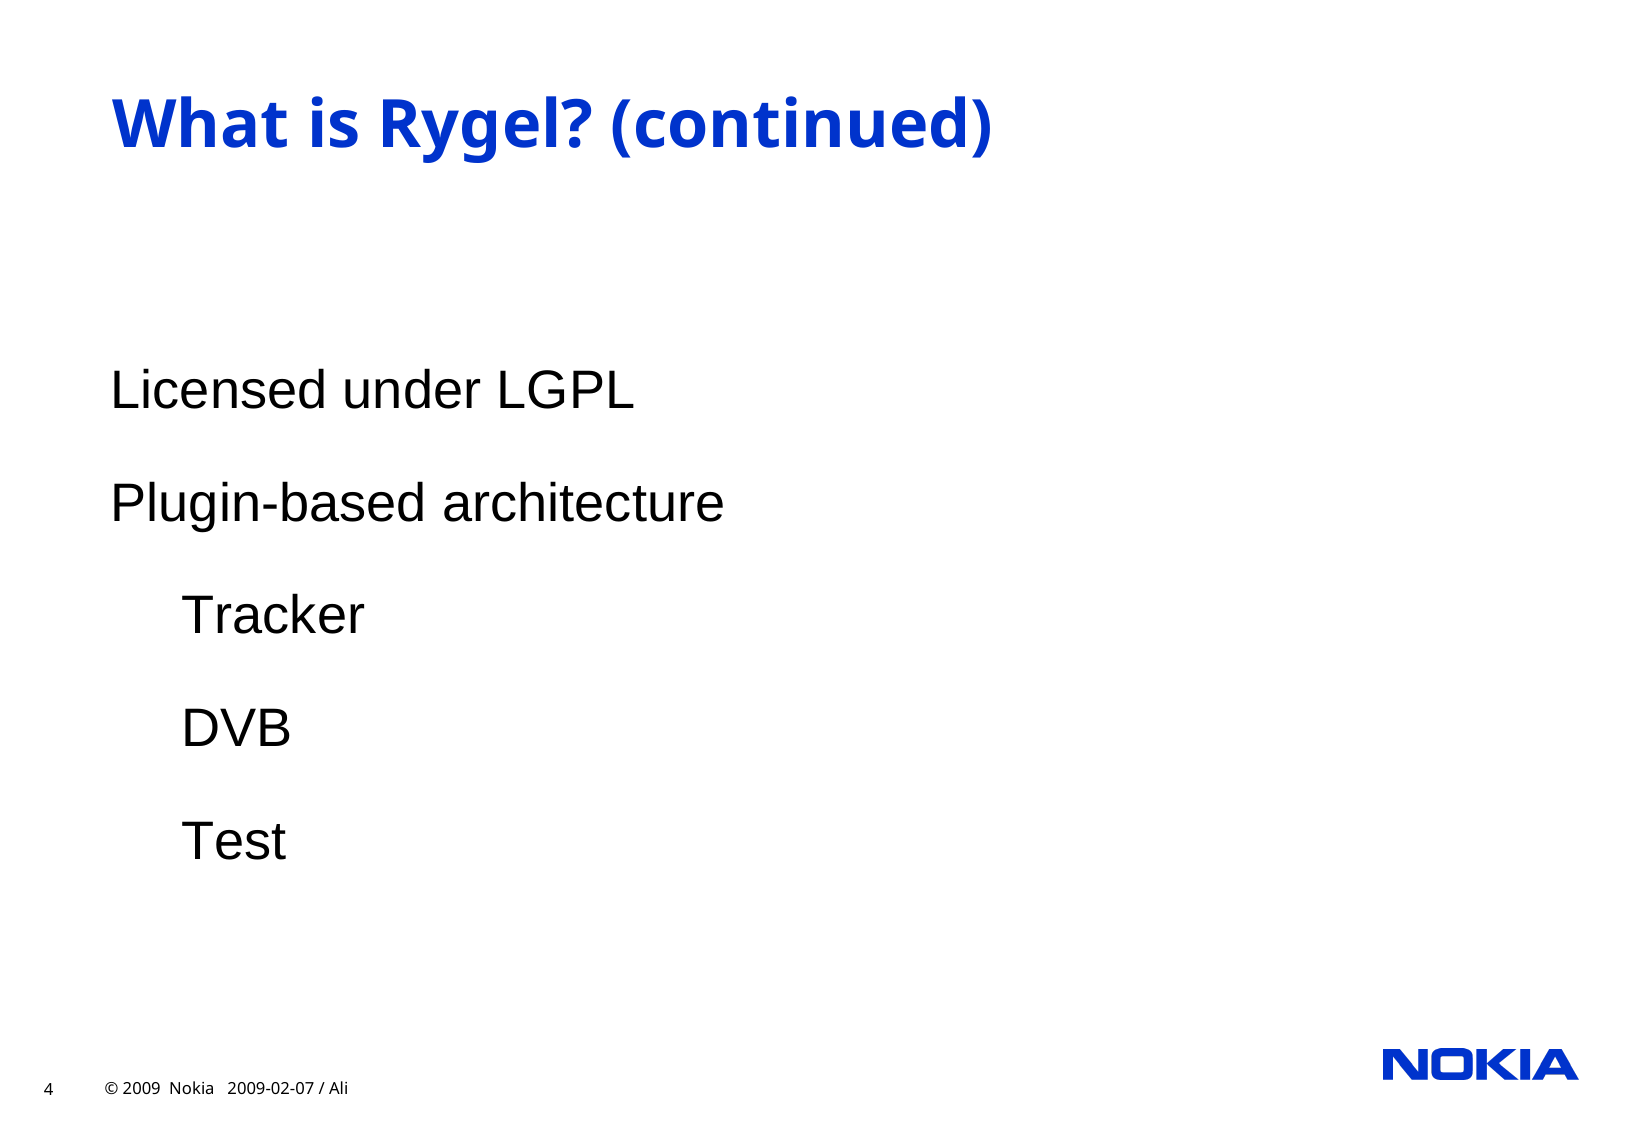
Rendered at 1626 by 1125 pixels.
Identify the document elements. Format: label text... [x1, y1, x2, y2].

title What is Rygel? (continued) [112, 17, 1525, 225]
picture [1383, 1048, 1579, 1080]
text_box Licensed under LGPL Plugin-based architecture Tracker DVB Test [75, 262, 1515, 938]
